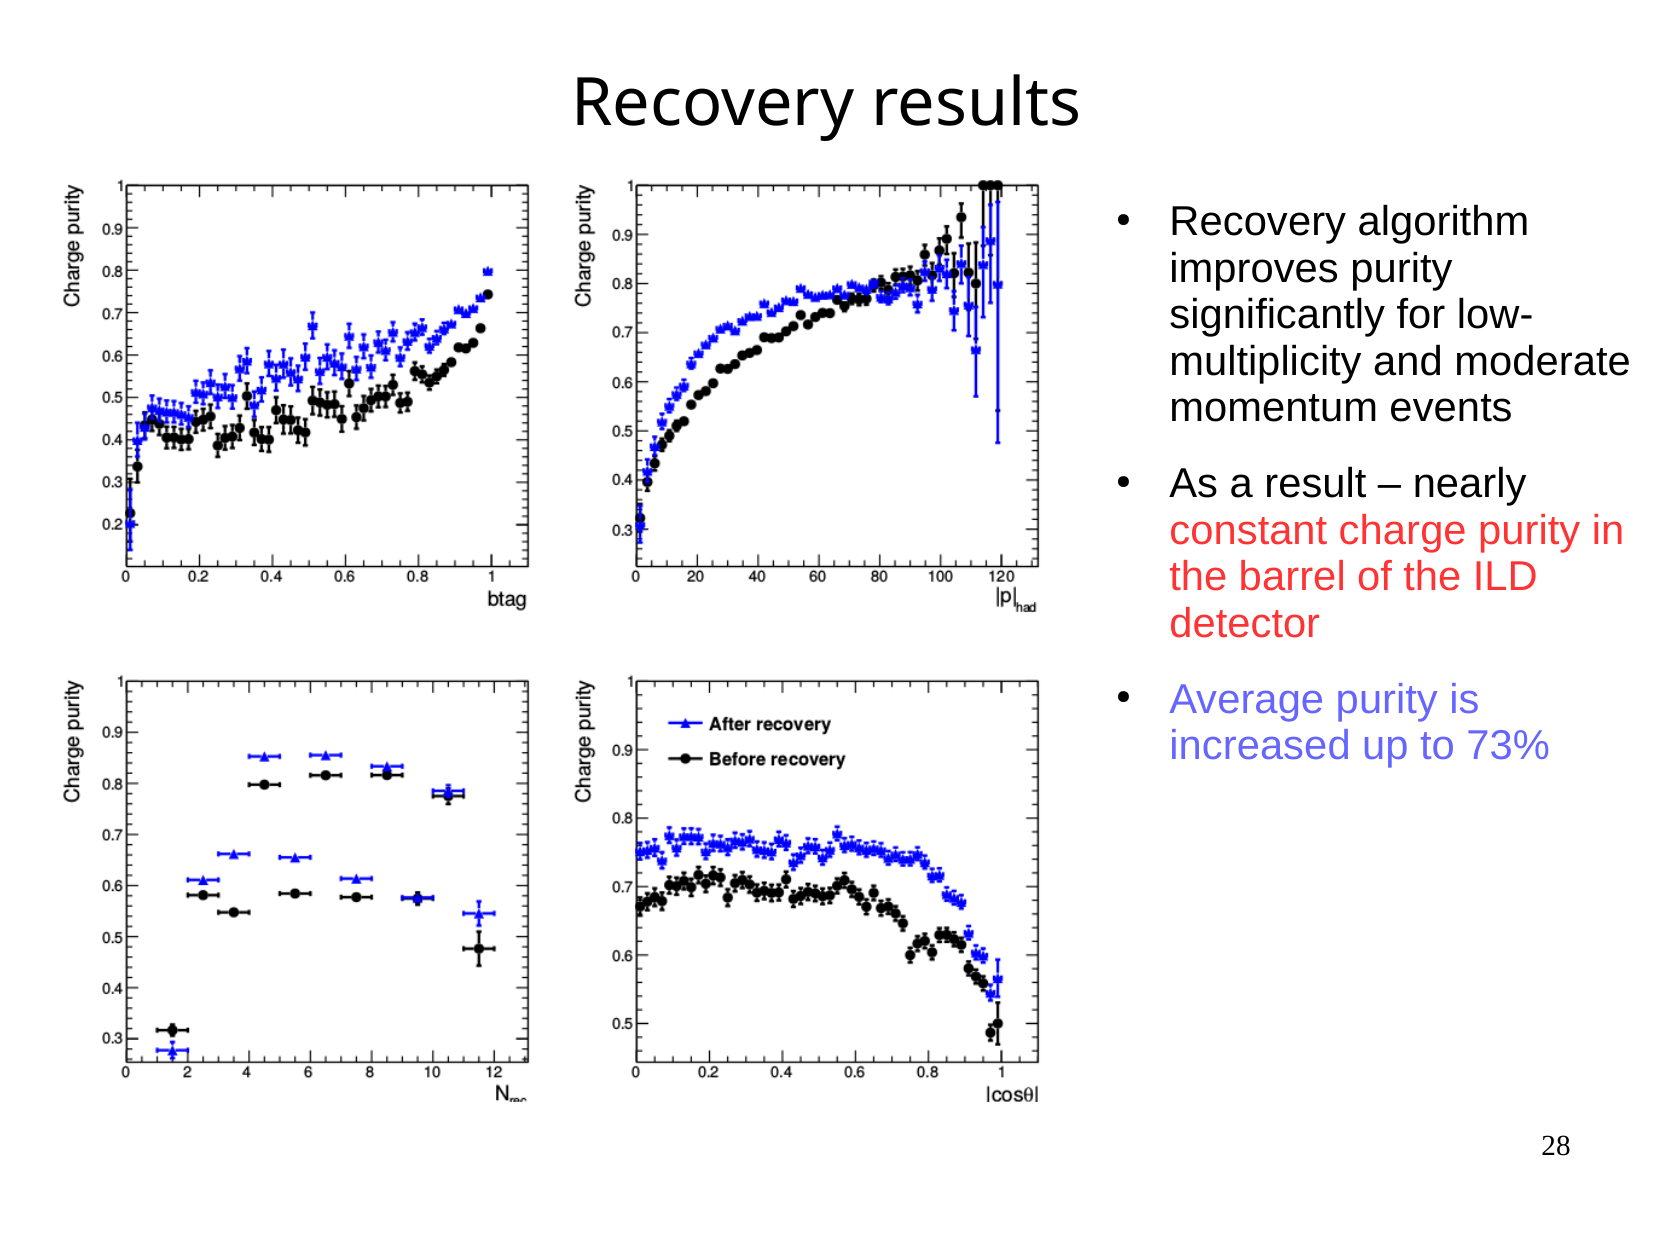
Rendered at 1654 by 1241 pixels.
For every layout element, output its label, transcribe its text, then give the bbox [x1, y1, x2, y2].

list Recovery algorithm improves purity significantly for low-multiplicity and moderate momentum events As a result – nearly constant charge purity in the barrel of the ILD detector Average purity is increased up to 73% [1098, 198, 1639, 1189]
picture [50, 156, 1055, 1102]
title Recovery results [82, 49, 1571, 151]
